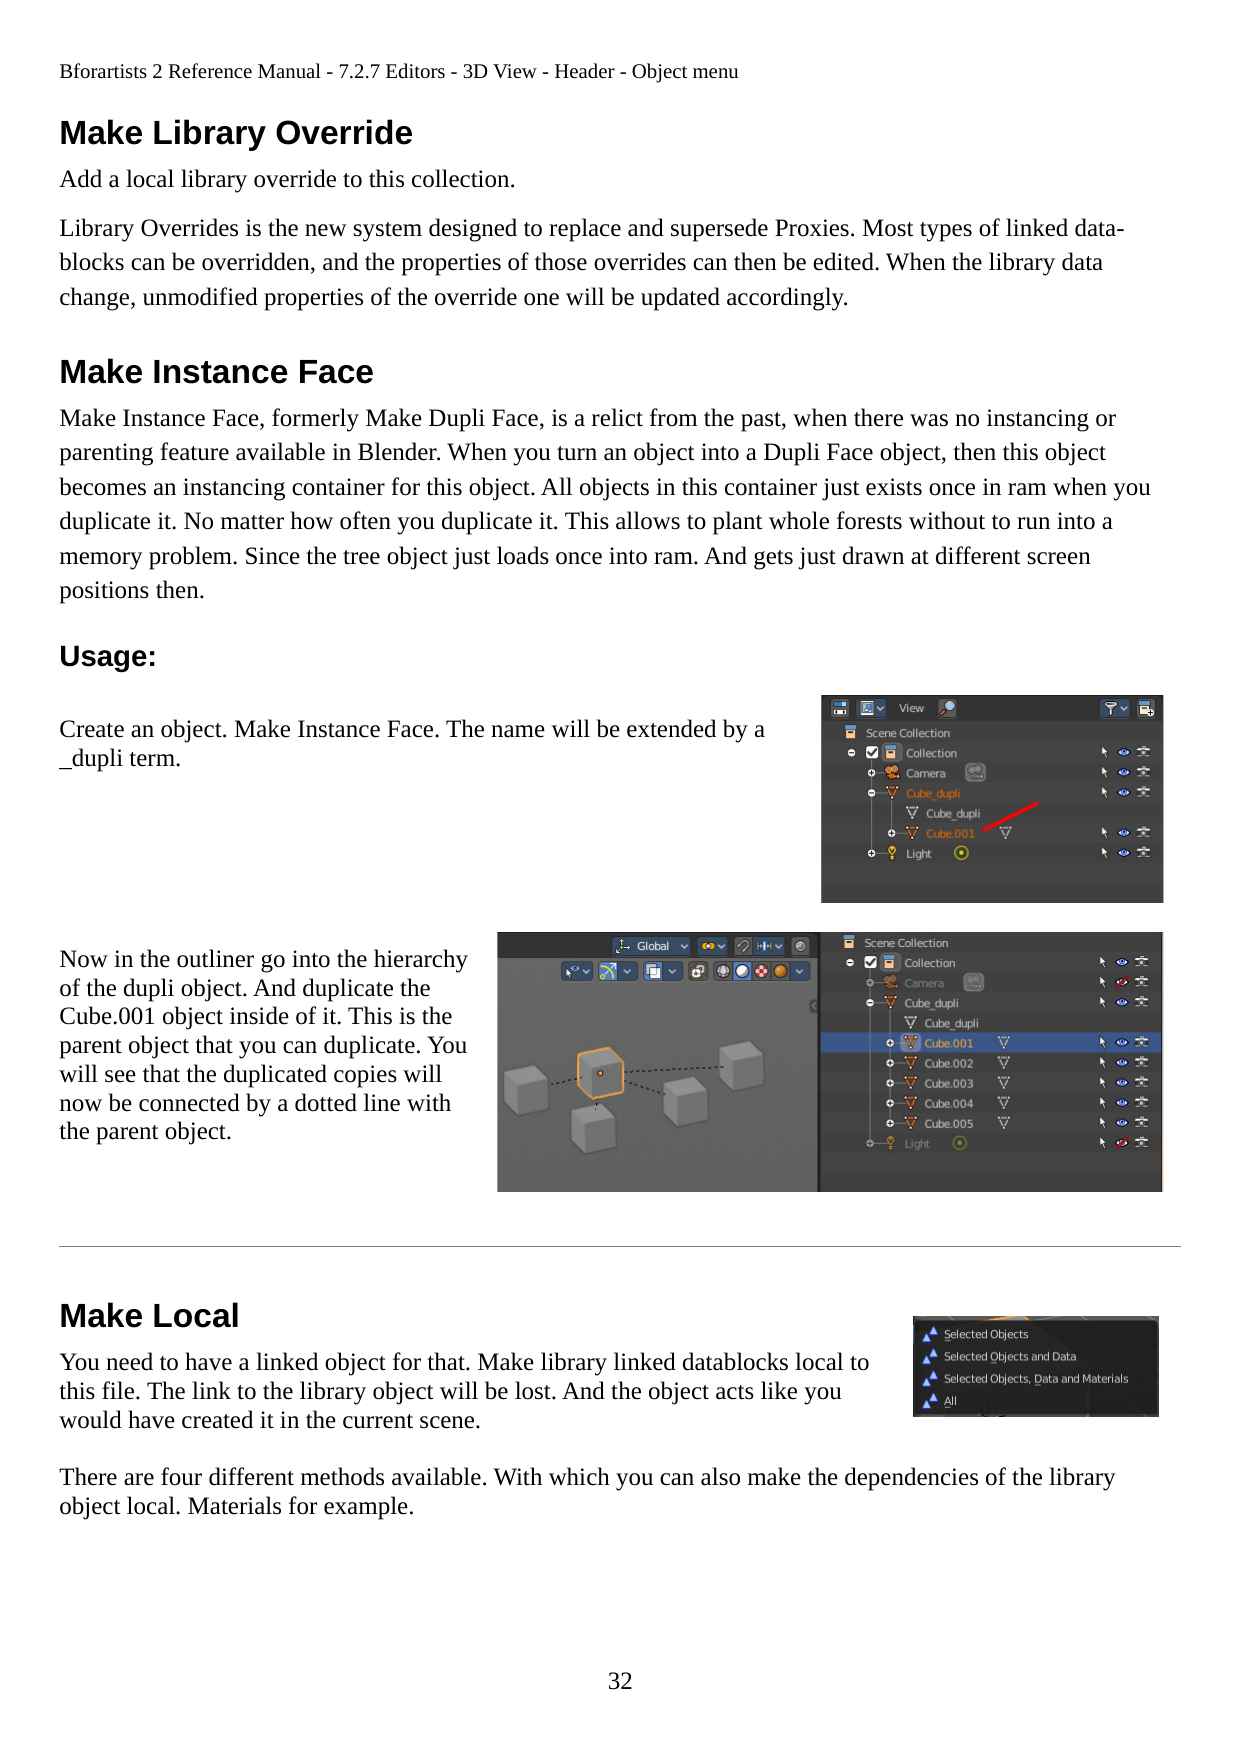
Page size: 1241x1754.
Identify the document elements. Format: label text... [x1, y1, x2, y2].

subtitle Make Local [59, 1296, 1181, 1335]
picture [913, 1316, 1159, 1417]
subtitle Make Instance Face [59, 352, 1181, 390]
text Now in the outliner go into the hierarchy of the dupli object. And duplicate the Cube.001 object inside of it. This is the parent object that you can duplicate. You will see that the duplicated copies will now be connected by a dotted line with the parent object. [59, 944, 497, 1145]
text Add a local library override to this collection. [59, 164, 1181, 192]
picture [497, 932, 1164, 1192]
subtitle Usage: [59, 639, 1181, 673]
text Library Overrides is the new system designed to replace and supersede Proxies. Most types of linked data-blocks can be overridden, and the properties of those overrides can then be edited. When the library data change, unmodified properties of the override one will be updated accordingly. [59, 213, 1181, 311]
text Create an object. Make Instance Face. The name will be extended by a _dupli term. [59, 714, 821, 771]
text Make Instance Face, formerly Make Dupli Face, is a relict from the past, when there was no instancing or parenting feature available in Blender. When you turn an object into a Dupli Face object, then this object becomes an instancing container for this object. All objects in this container just exists once in ram when you duplicate it. No matter how often you duplicate it. This allows to plant whole forests without to run into a memory problem. Since the tree object just loads once into ram. And gets just drawn at different screen positions then. [59, 403, 1181, 604]
text There are four different methods available. With which you can also make the dependencies of the library object local. Materials for example. [59, 1462, 1181, 1520]
text You need to have a linked object for that. Make library linked datablocks local to this file. The link to the library object will be lost. And the object acts like you would have created it in the current scene. [59, 1347, 1181, 1434]
subtitle Make Library Override [59, 113, 1181, 151]
picture [821, 695, 1164, 903]
